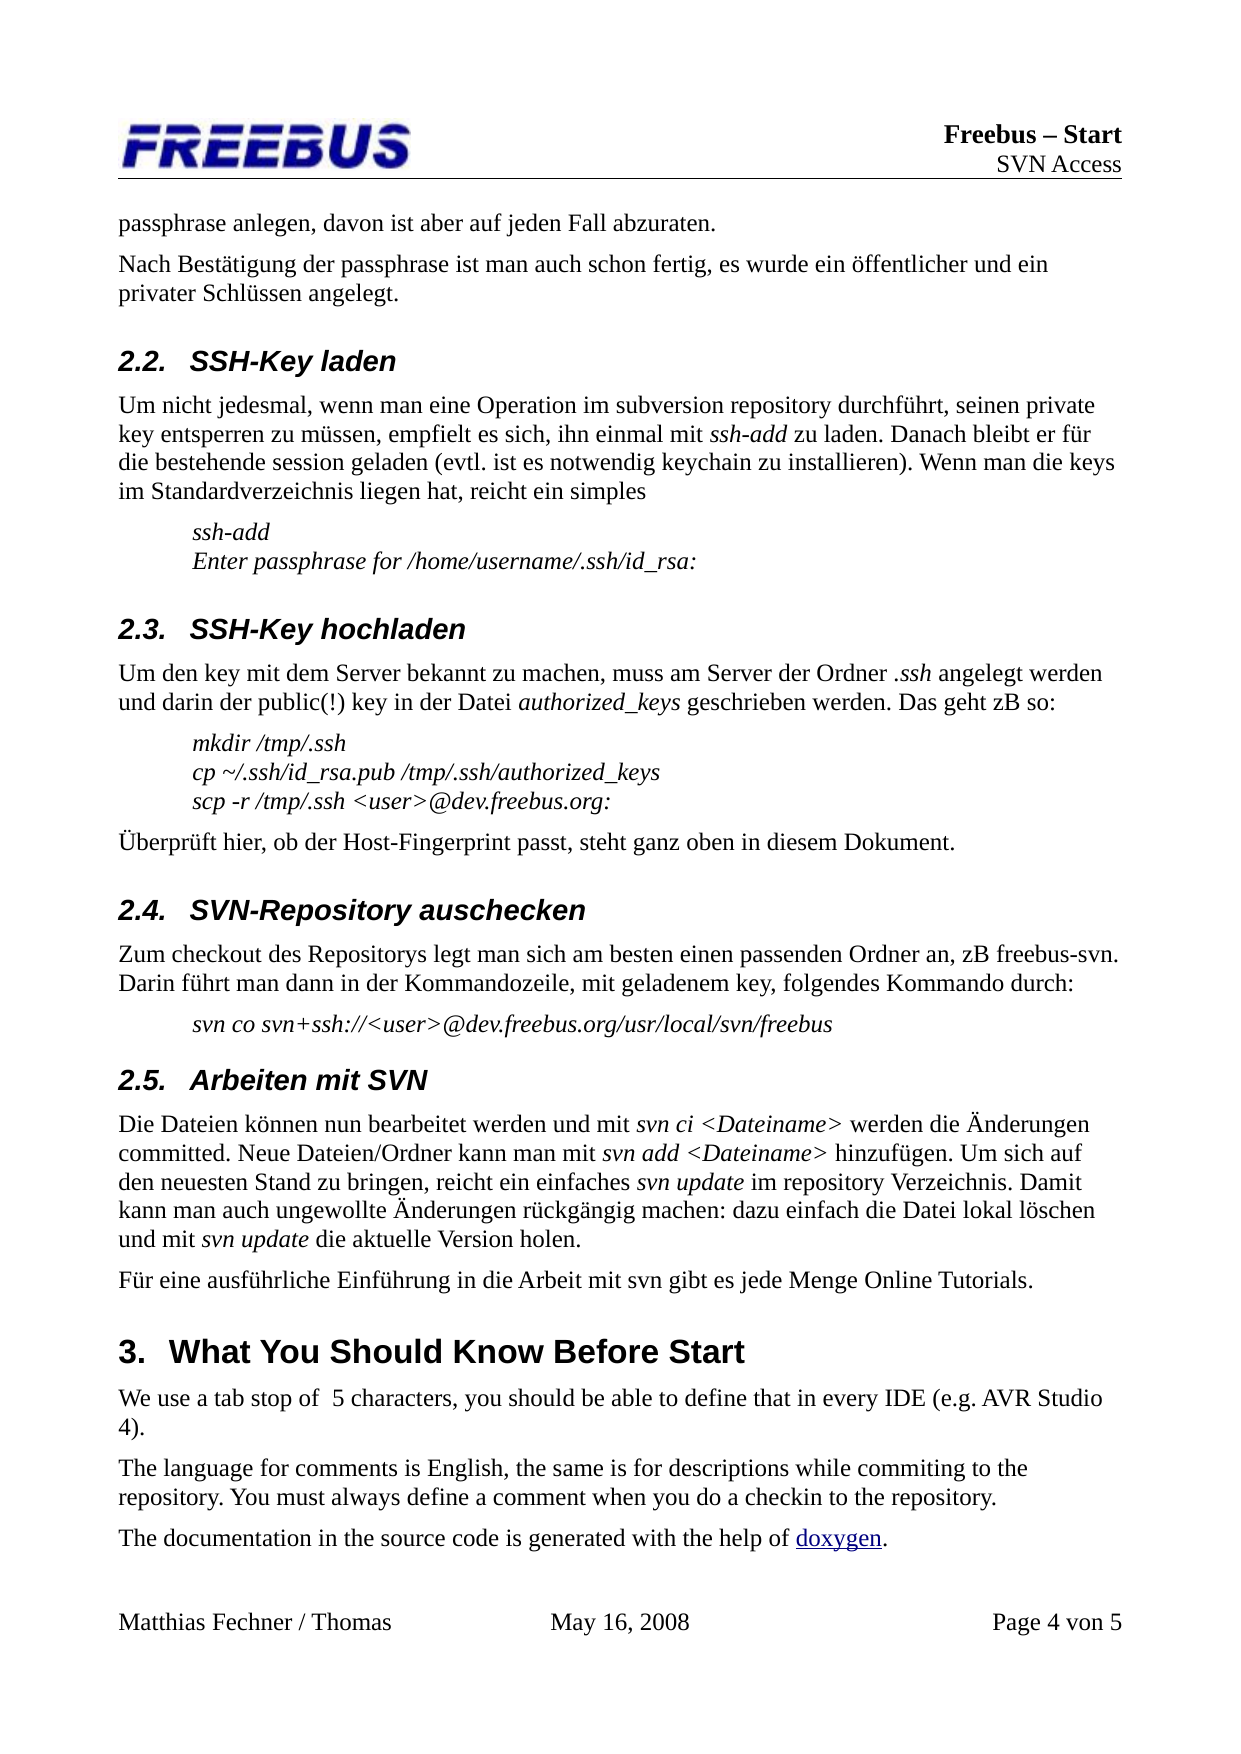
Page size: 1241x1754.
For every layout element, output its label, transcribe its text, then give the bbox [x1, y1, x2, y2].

subtitle What You Should Know Before Start [118, 1332, 1122, 1370]
text The documentation in the source code is generated with the help of doxygen. [118, 1523, 1122, 1552]
text ssh-add [118, 517, 1122, 546]
picture [118, 118, 411, 172]
subtitle SSH-Key hochladen [118, 612, 1122, 646]
text Um den key mit dem Server bekannt zu machen, muss am Server der Ordner .ssh angelegt werden und darin der public(!) key in der Datei authorized_keys geschrieben werden. Das geht zB so: [118, 658, 1122, 716]
text svn co svn+ssh://<user>@dev.freebus.org/usr/local/svn/freebus [118, 1009, 1122, 1038]
text Überprüft hier, ob der Host-Fingerprint passt, steht ganz oben in diesem Dokument. [118, 827, 1122, 856]
text Für eine ausführliche Einführung in die Arbeit mit svn gibt es jede Menge Online Tutorials. [118, 1266, 1122, 1294]
text Die Dateien können nun bearbeitet werden und mit svn ci <Dateiname> werden die Änderungen committed. Neue Dateien/Ordner kann man mit svn add <Dateiname> hinzufügen. Um sich auf den neuesten Stand zu bringen, reicht ein einfaches svn update im repository Verzeichnis. Damit kann man auch ungewollte Änderungen rückgängig machen: dazu einfach die Datei lokal löschen und mit svn update die aktuelle Version holen. [118, 1109, 1122, 1253]
subtitle SSH-Key laden [118, 344, 1122, 377]
text Nach Bestätigung der passphrase ist man auch schon fertig, es wurde ein öffentlicher und ein privater Schlüssen angelegt. [118, 249, 1122, 306]
text cp ~/.ssh/id_rsa.pub /tmp/.ssh/authorized_keys [118, 757, 1122, 786]
text scp -r /tmp/.ssh <user>@dev.freebus.org: [118, 786, 1122, 815]
subtitle SVN-Repository auschecken [118, 893, 1122, 927]
text mkdir /tmp/.ssh [118, 728, 1122, 757]
text Um nicht jedesmal, wenn man eine Operation im subversion repository durchführt, seinen private key entsperren zu müssen, empfielt es sich, ihn einmal mit ssh-add zu laden. Danach bleibt er für die bestehende session geladen (evtl. ist es notwendig keychain zu installieren). Wenn man die keys im Standardverzeichnis liegen hat, reicht ein simples [118, 390, 1122, 505]
text passphrase anlegen, davon ist aber auf jeden Fall abzuraten. [118, 208, 1122, 236]
subtitle Arbeiten mit SVN [118, 1063, 1122, 1097]
text Zum checkout des Repositorys legt man sich am besten einen passenden Ordner an, zB freebus-svn. Darin führt man dann in der Kommandozeile, mit geladenem key, folgendes Kommando durch: [118, 939, 1122, 997]
text Enter passphrase for /home/username/.ssh/id_rsa: [118, 546, 1122, 575]
text The language for comments is English, the same is for descriptions while commiting to the repository. You must always define a comment when you do a checkin to the repository. [118, 1453, 1122, 1510]
text We use a tab stop of 5 characters, you should be able to define that in every IDE (e.g. AVR Studio 4). [118, 1383, 1122, 1440]
